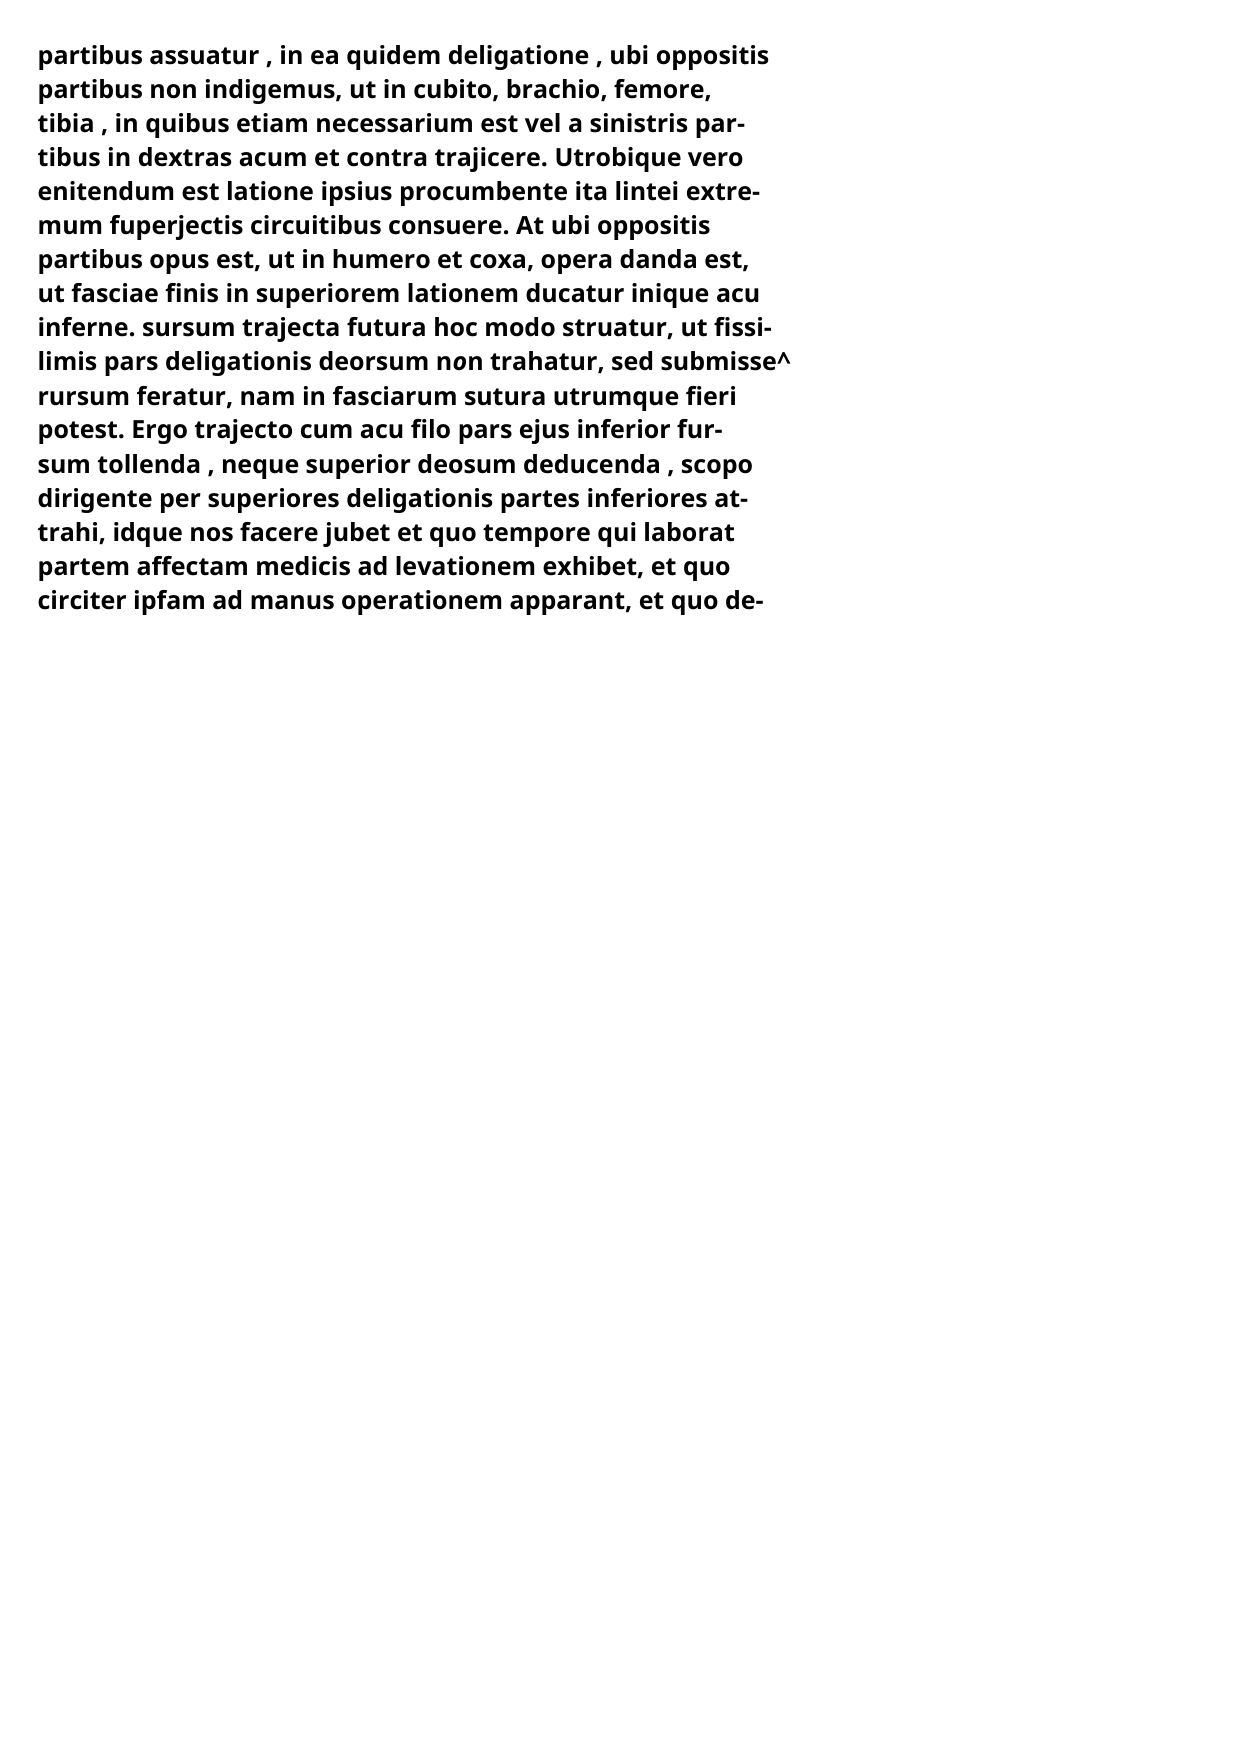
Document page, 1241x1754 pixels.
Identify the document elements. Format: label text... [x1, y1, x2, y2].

text partibus assuatur , in ea quidem deligatione , ubi oppositis partibus non indigemus, ut in cubito, brachio, femore, tibia , in quibus etiam necessarium est vel a sinistris par- tibus in dextras acum et contra trajicere. Utrobique vero enitendum est latione ipsius procumbente ita lintei extre- mum fuperjectis circuitibus consuere. At ubi oppositis partibus opus est, ut in humero et coxa, opera danda est, ut fasciae finis in superiorem lationem ducatur inique acu inferne. sursum trajecta futura hoc modo struatur, ut fissi- limis pars deligationis deorsum non trahatur, sed submisse^ rursum feratur, nam in fasciarum sutura utrumque fieri potest. Ergo trajecto cum acu filo pars ejus inferior fur- sum tollenda , neque superior deosum deducenda , scopo dirigente per superiores deligationis partes inferiores at- trahi, idque nos facere jubet et quo tempore qui laborat partem affectam medicis ad levationem exhibet, et quo circiter ipfam ad manus operationem apparant, et quo de- [37, 37, 1203, 617]
